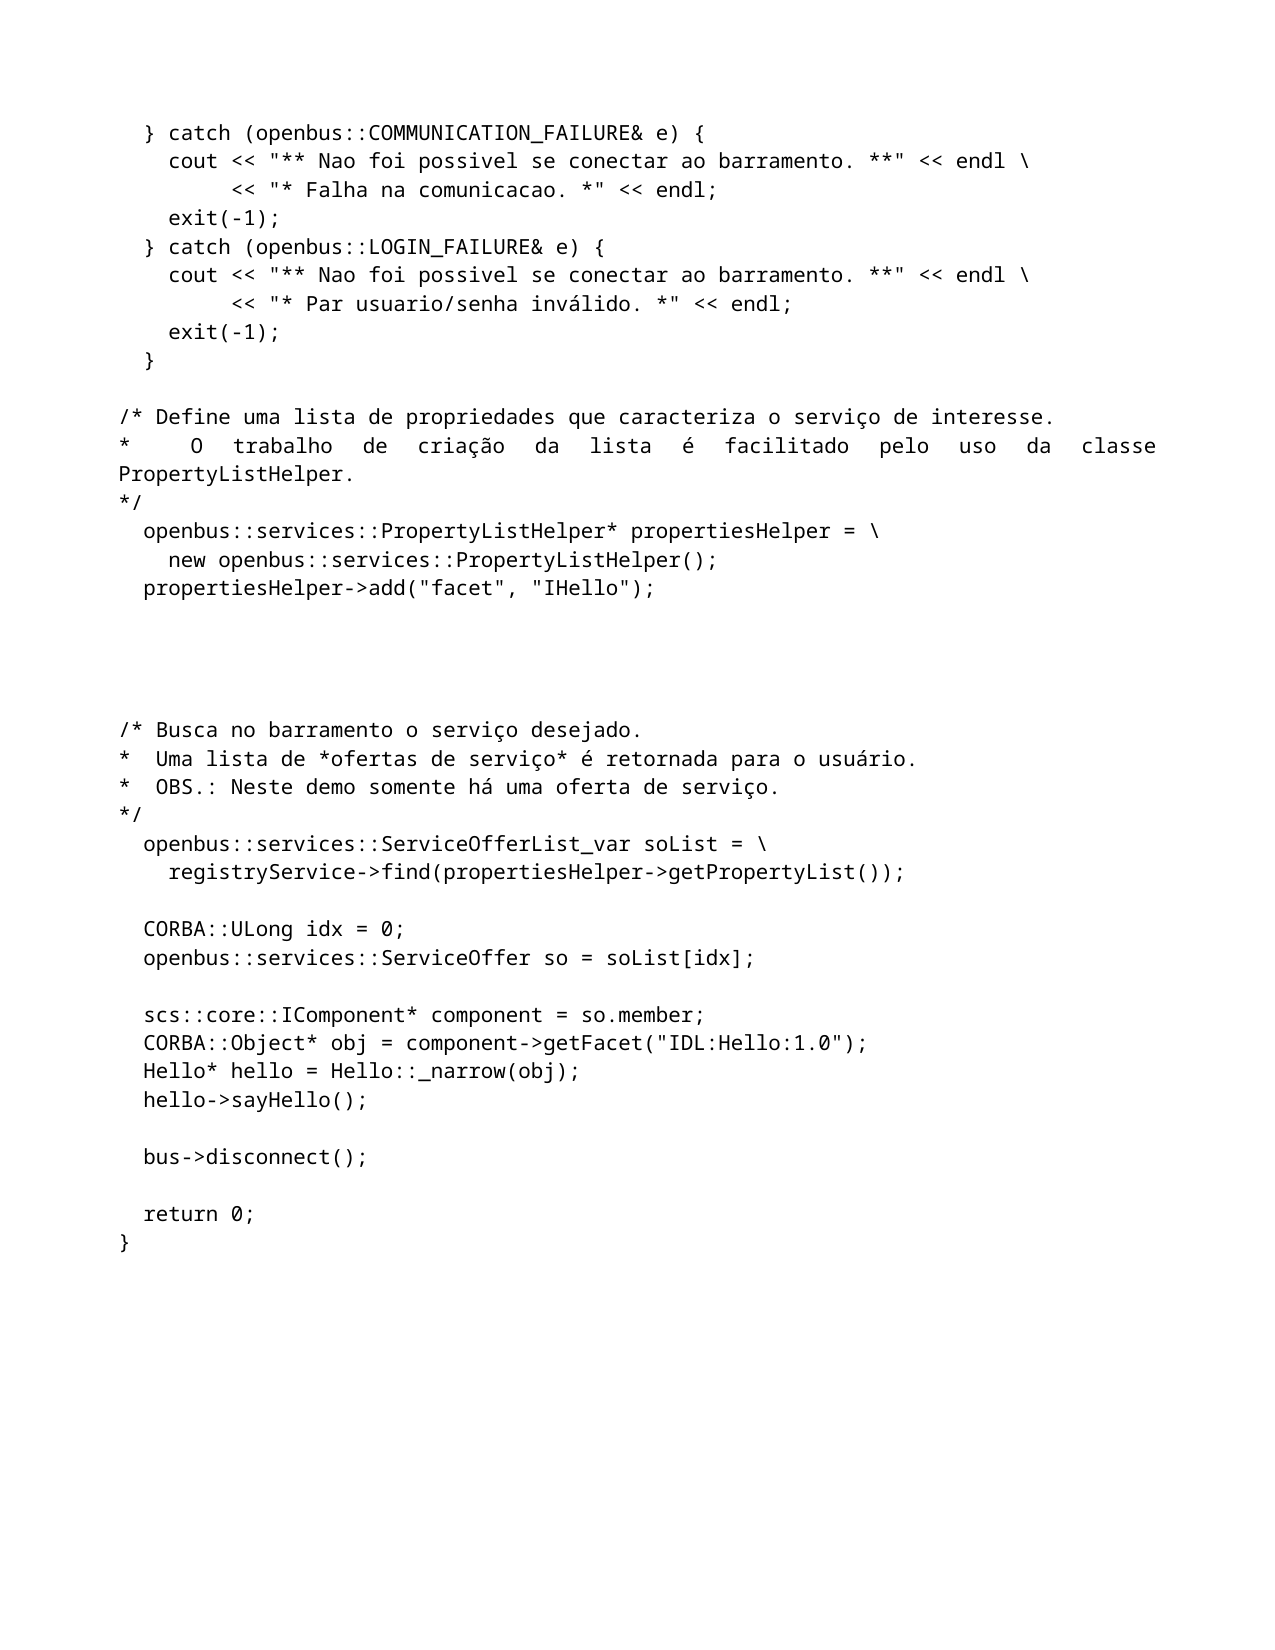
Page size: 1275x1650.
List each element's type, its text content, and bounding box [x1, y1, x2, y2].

text new openbus::services::PropertyListHelper(); [118, 545, 1157, 573]
text cout << "** Nao foi possivel se conectar ao barramento. **" << endl \ [118, 260, 1157, 289]
text hello->sayHello(); [118, 1085, 1157, 1113]
text */ [118, 801, 1157, 829]
text /* Busca no barramento o serviço desejado. [118, 715, 1157, 744]
text openbus::services::ServiceOffer so = soList[idx]; [118, 943, 1157, 971]
text openbus::services::ServiceOfferList_var soList = \ [118, 829, 1157, 857]
text * Uma lista de *ofertas de serviço* é retornada para o usuário. [118, 744, 1157, 772]
text << "* Par usuario/senha inválido. *" << endl; [118, 289, 1157, 317]
text scs::core::IComponent* component = so.member; [118, 1000, 1157, 1028]
text CORBA::Object* obj = component->getFacet("IDL:Hello:1.0"); [118, 1028, 1157, 1057]
text } [118, 1227, 1157, 1256]
text } catch (openbus::COMMUNICATION_FAILURE& e) { [118, 118, 1157, 147]
text openbus::services::PropertyListHelper* propertiesHelper = \ [118, 516, 1157, 545]
text * O trabalho de criação da lista é facilitado pelo uso da classe PropertyListHelper. [118, 431, 1157, 488]
text */ [118, 488, 1157, 516]
text exit(-1); [118, 203, 1157, 232]
text /* Define uma lista de propriedades que caracteriza o serviço de interesse. [118, 402, 1157, 431]
text } catch (openbus::LOGIN_FAILURE& e) { [118, 232, 1157, 260]
text cout << "** Nao foi possivel se conectar ao barramento. **" << endl \ [118, 147, 1157, 175]
text Hello* hello = Hello::_narrow(obj); [118, 1057, 1157, 1085]
text } [118, 346, 1157, 374]
text bus->disconnect(); [118, 1142, 1157, 1170]
text return 0; [118, 1199, 1157, 1227]
text exit(-1); [118, 317, 1157, 346]
text CORBA::ULong idx = 0; [118, 914, 1157, 943]
text registryService->find(propertiesHelper->getPropertyList()); [118, 857, 1157, 886]
text * OBS.: Neste demo somente há uma oferta de serviço. [118, 772, 1157, 801]
text propertiesHelper->add("facet", "IHello"); [118, 573, 1157, 602]
text << "* Falha na comunicacao. *" << endl; [118, 175, 1157, 203]
